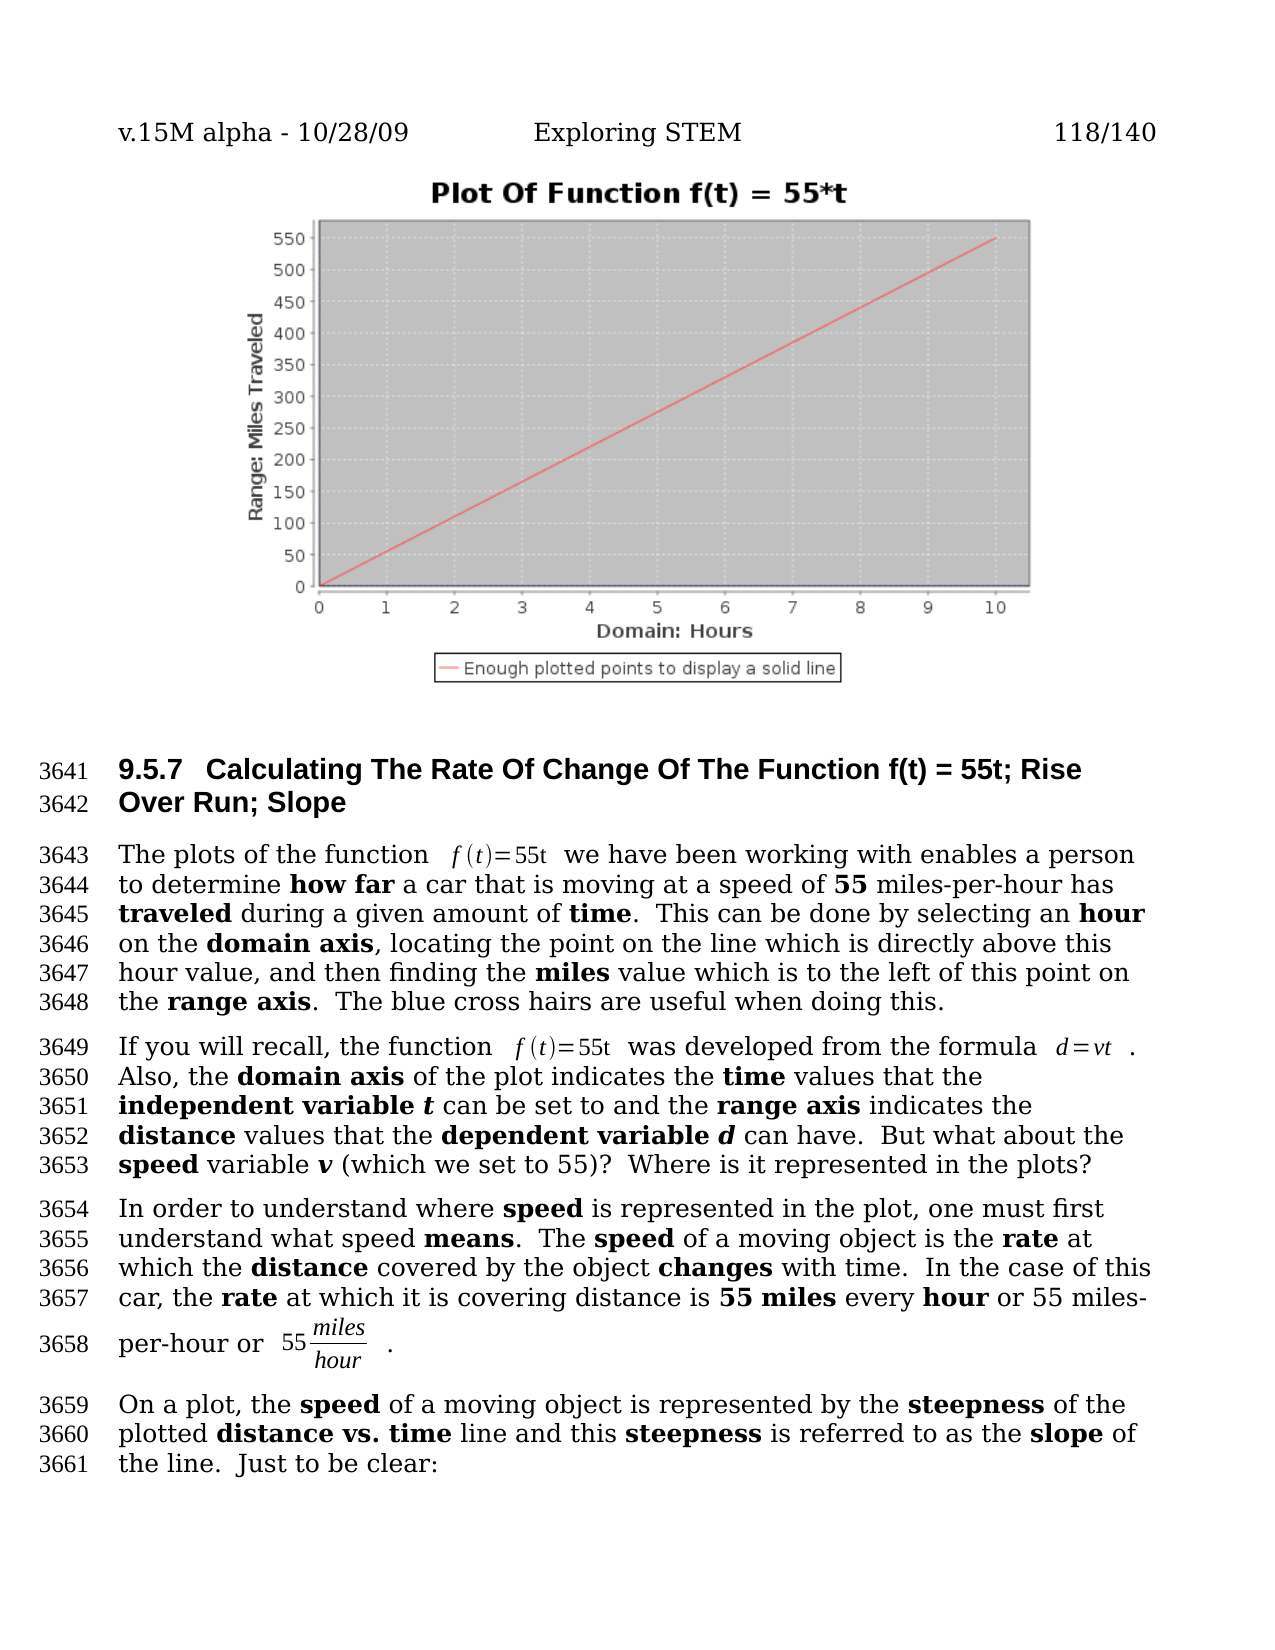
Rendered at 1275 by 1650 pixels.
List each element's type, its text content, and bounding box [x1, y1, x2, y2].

text In order to understand where speed is represented in the plot, one must first understand what speed means. The speed of a moving object is the rate at which the distance covered by the object changes with time. In the case of this car, the rate at which it is covering distance is 55 miles every hour or 55 miles-per-hour or. [118, 1194, 1157, 1375]
text On a plot, the speed of a moving object is represented by the steepness of the plotted distance vs. time line and this steepness is referred to as the slope of the line. Just to be clear: [118, 1390, 1157, 1478]
text The plots of the functionwe have been working with enables a person to determine how far a car that is moving at a speed of 55 miles-per-hour has traveled during a given amount of time. This can be done by selecting an hour on the domain axis, locating the point on the line which is directly above this hour value, and then finding the miles value which is to the left of this point on the range axis. The blue cross hairs are useful when doing this. [118, 840, 1157, 1017]
picture [230, 176, 1046, 684]
text If you will recall, the functionwas developed from the formula. Also, the domain axis of the plot indicates the time values that the independent variable t can be set to and the range axis indicates the distance values that the dependent variable d can have. But what about the speed variable v (which we set to 55)? Where is it represented in the plots? [118, 1032, 1157, 1179]
subtitle Calculating The Rate Of Change Of The Function f(t) = 55t; Rise Over Run; Slope [118, 752, 1157, 819]
